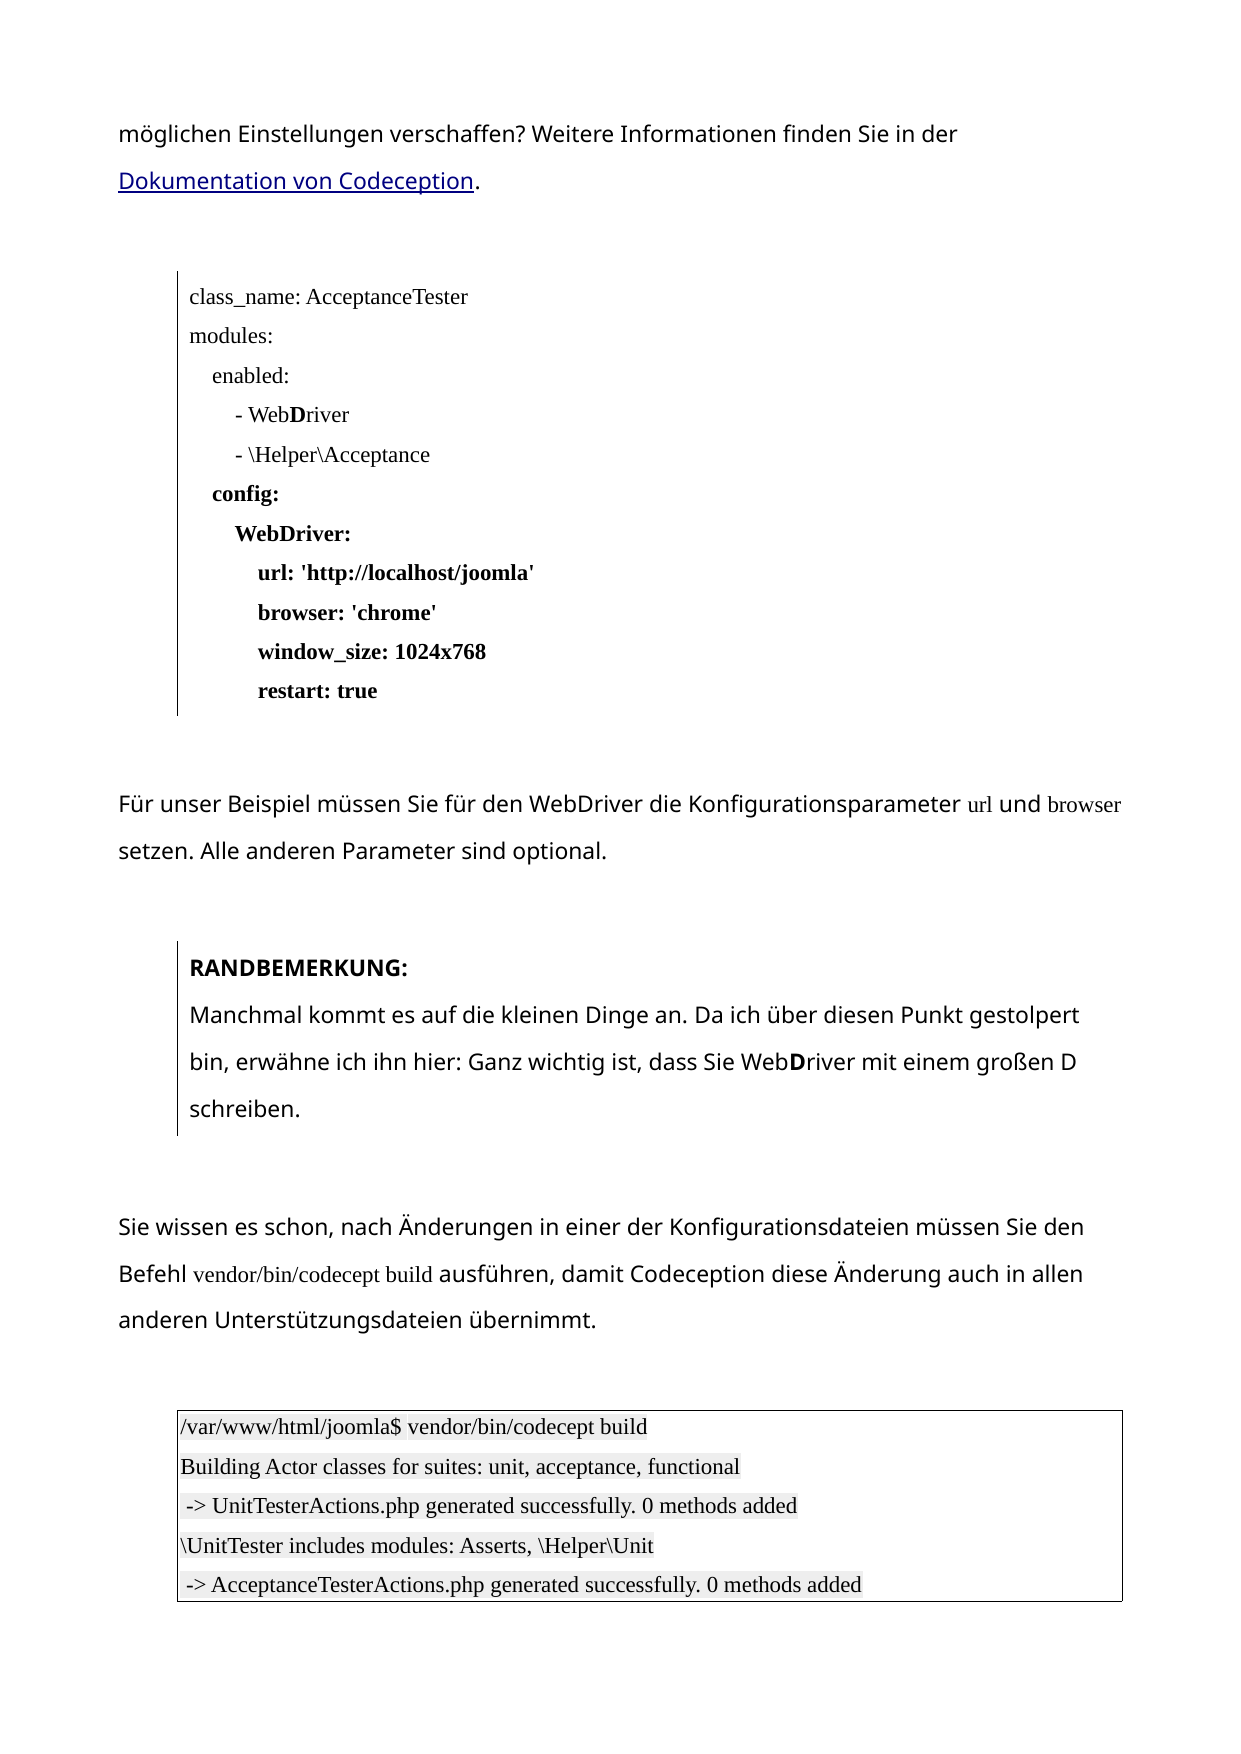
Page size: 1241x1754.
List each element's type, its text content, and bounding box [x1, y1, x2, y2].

text /var/www/html/joomla$ vendor/bin/codecept build Building Actor classes for suites: unit, acceptance, functional -> UnitTesterActions.php generated successfully. 0 methods added \UnitTester includes modules: Asserts, \Helper\Unit -> AcceptanceTesterActions.php generated successfully. 0 methods added [178, 1411, 1122, 1601]
text class_name: AcceptanceTester modules: enabled: - WebDriver - \Helper\Acceptance config: WebDriver: url: 'http://localhost/joomla' browser: 'chrome' window_size: 1024x768 restart: true [178, 271, 1122, 716]
text Sie wissen es schon, nach Änderungen in einer der Konfigurationsdateien müssen Sie den Befehl vendor/bin/codecept build ausführen, damit Codeception diese Änderung auch in allen anderen Unterstützungsdateien übernimmt. [118, 1211, 1122, 1336]
text Für unser Beispiel müssen Sie für den WebDriver die Konfigurationsparameter url und browser setzen. Alle anderen Parameter sind optional. [118, 788, 1122, 866]
text RANDBEMERKUNG: Manchmal kommt es auf die kleinen Dinge an. Da ich über diesen Punkt gestolpert bin, erwähne ich ihn hier: Ganz wichtig ist, dass Sie WebDriver mit einem großen D schreiben. [178, 941, 1122, 1136]
text möglichen Einstellungen verschaffen? Weitere Informationen finden Sie in der Dokumentation von Codeception. [118, 118, 1122, 196]
